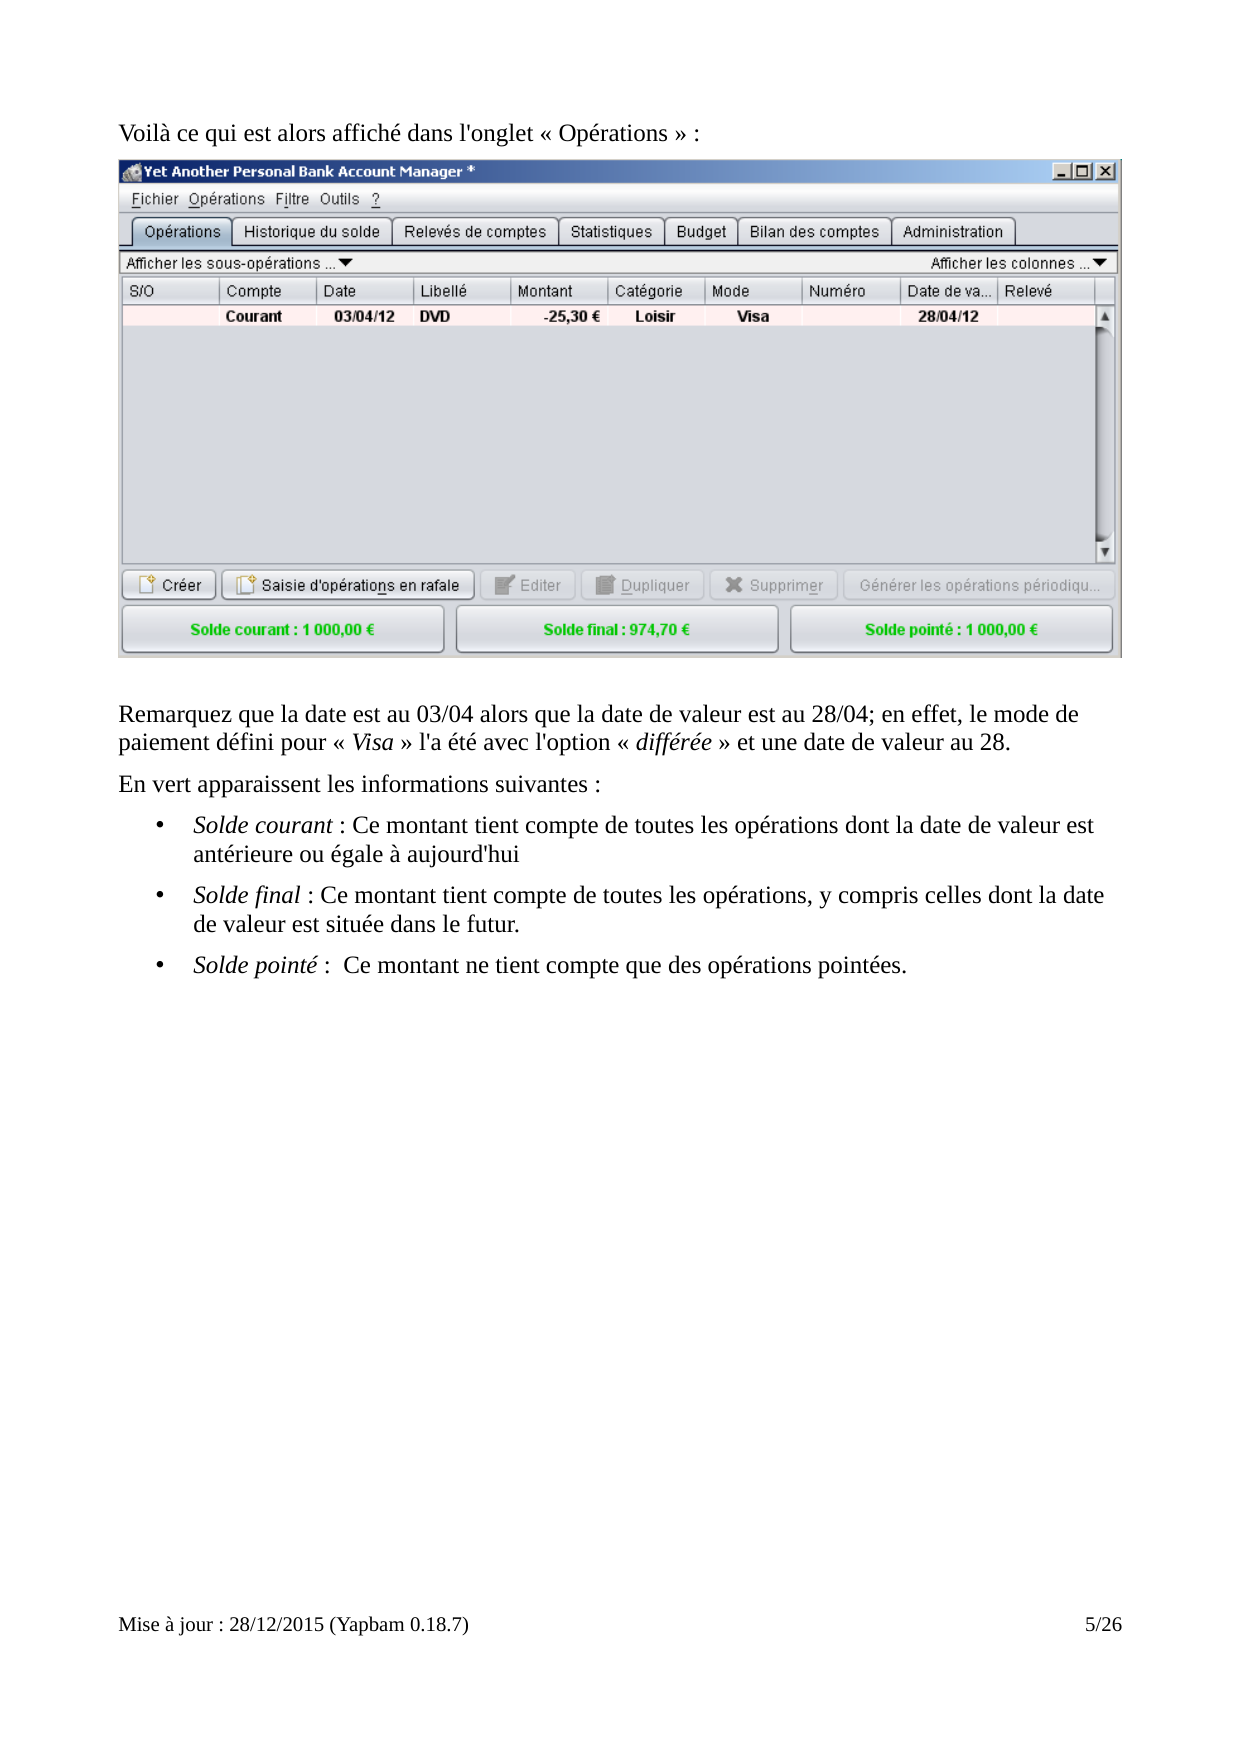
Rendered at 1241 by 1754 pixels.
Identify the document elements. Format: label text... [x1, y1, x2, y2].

list Solde pointé : Ce montant ne tient compte que des opérations pointées. [156, 950, 1122, 979]
text Remarquez que la date est au 03/04 alors que la date de valeur est au 28/04; en effet, le mode de paiement défini pour « Visa » l'a été avec l'option « différée » et une date de valeur au 28. [118, 699, 1122, 756]
list Solde courant : Ce montant tient compte de toutes les opérations dont la date de valeur est antérieure ou égale à aujourd'hui [156, 810, 1122, 867]
text Voilà ce qui est alors affiché dans l'onglet « Opérations » : [118, 118, 1122, 147]
text En vert apparaissent les informations suivantes : [118, 769, 1122, 797]
picture [118, 159, 1122, 658]
list Solde final : Ce montant tient compte de toutes les opérations, y compris celles dont la date de valeur est située dans le futur. [156, 880, 1122, 937]
